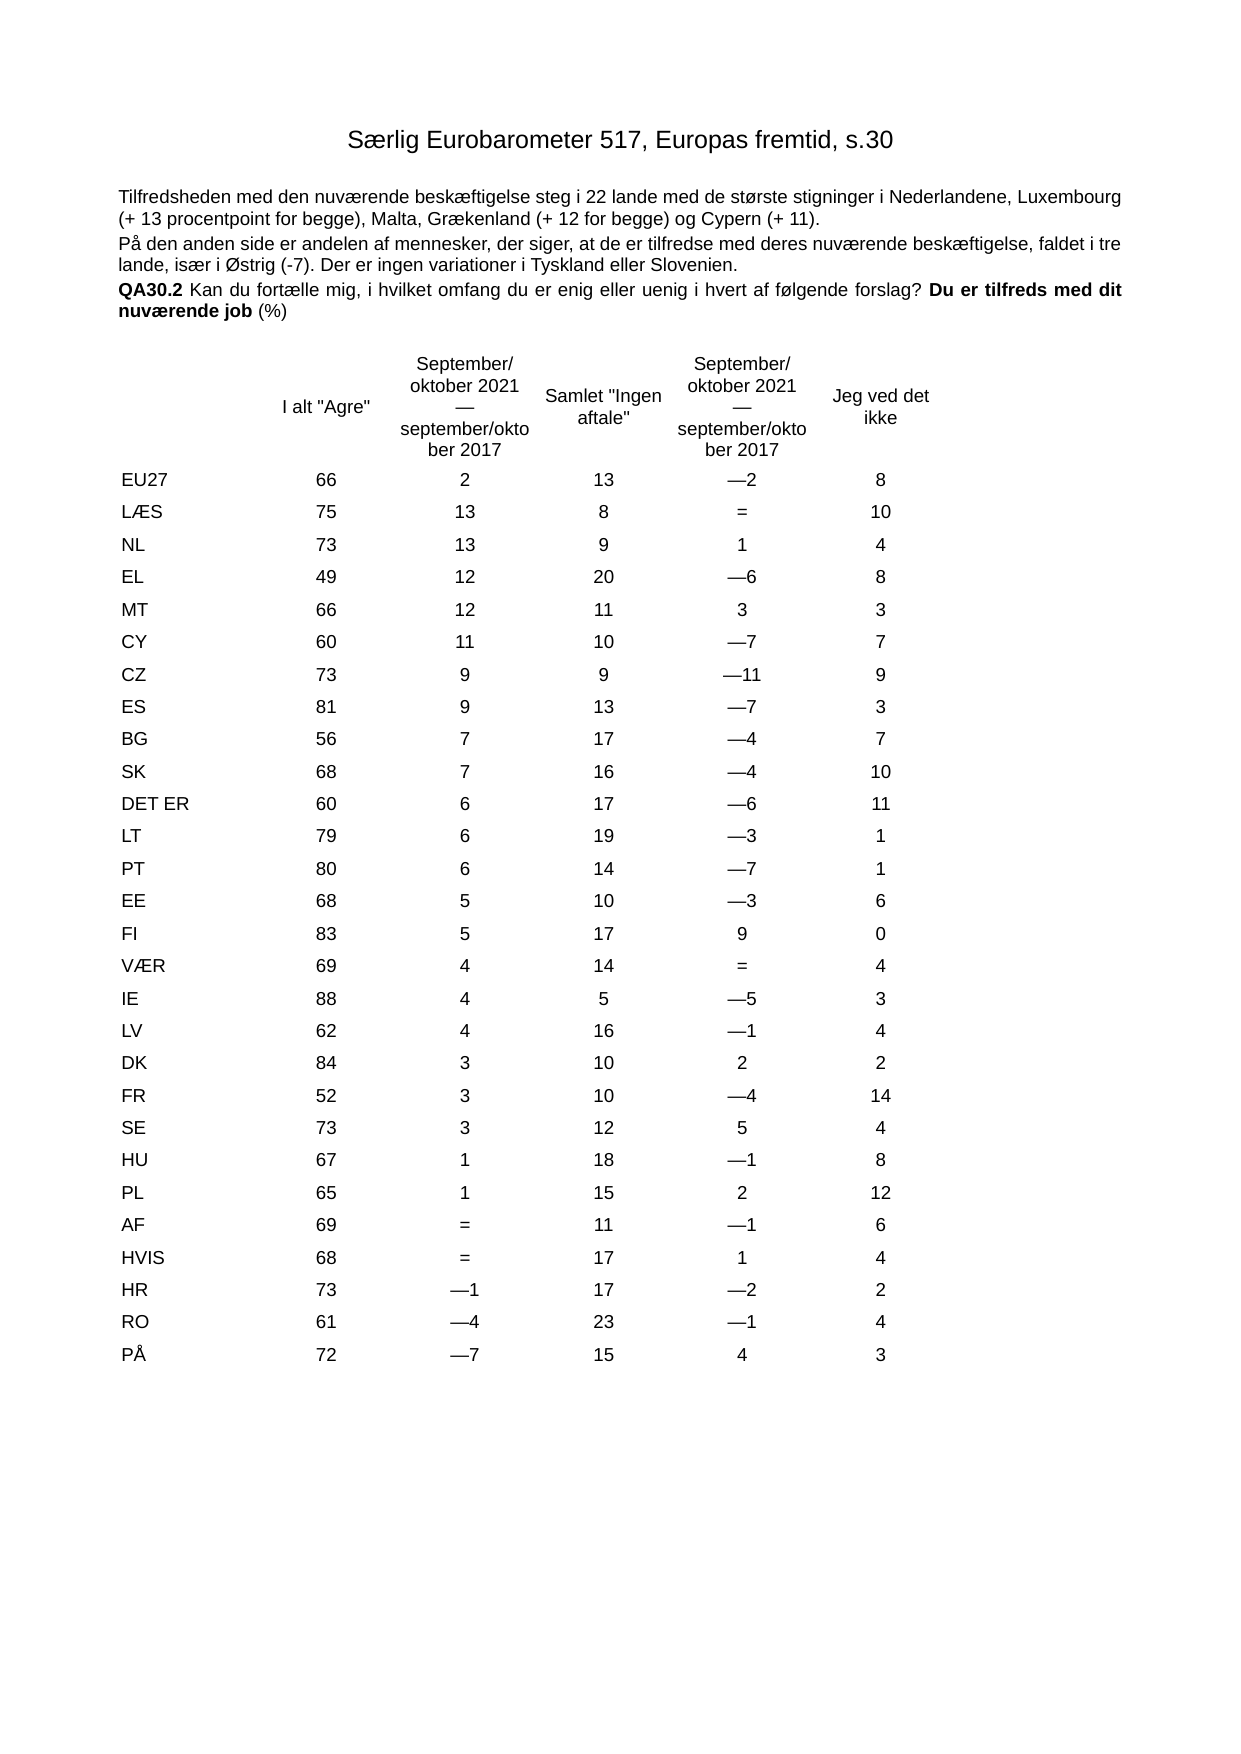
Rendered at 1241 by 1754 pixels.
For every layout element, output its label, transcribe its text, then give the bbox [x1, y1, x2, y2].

table_cell BG [118, 723, 257, 755]
table_cell 17 [534, 723, 673, 755]
table_cell MT [118, 593, 257, 626]
table_cell —4 [673, 755, 811, 787]
table_cell 68 [257, 755, 395, 787]
text På den anden side er andelen af mennesker, der siger, at de er tilfredse med deres nuværende beskæftigelse, faldet i tre lande, især i Østrig (-7). Der er ingen variationer i Tyskland eller Slovenien. [118, 232, 1122, 276]
table_header September/oktober 2021 — september/oktober 2017 [395, 350, 534, 463]
table_cell ES [118, 690, 257, 723]
table_header September/oktober 2021 — september/oktober 2017 [673, 350, 811, 463]
table_cell 13 [534, 464, 673, 496]
table_cell 68 [257, 885, 395, 917]
table_cell 0 [811, 917, 950, 949]
table_cell —6 [673, 561, 811, 593]
table_cell 5 [673, 1111, 811, 1144]
table_cell 9 [811, 658, 950, 690]
table_cell —4 [395, 1306, 534, 1338]
table_header Jeg ved det ikke [811, 350, 950, 463]
table_cell 17 [534, 788, 673, 820]
table_cell 9 [534, 658, 673, 690]
table_cell 13 [395, 528, 534, 561]
table_cell 2 [673, 1176, 811, 1209]
table_cell —1 [673, 1209, 811, 1241]
table_cell 1 [395, 1144, 534, 1176]
table_cell —7 [673, 852, 811, 885]
table_cell 5 [534, 982, 673, 1014]
table_cell DK [118, 1047, 257, 1079]
table_cell 66 [257, 593, 395, 626]
table_cell 1 [673, 528, 811, 561]
table_header I alt "Agre" [257, 350, 395, 463]
table_cell 3 [673, 593, 811, 626]
table_cell 8 [811, 464, 950, 496]
table_cell 1 [395, 1176, 534, 1209]
table_cell HVIS [118, 1241, 257, 1273]
table_cell 14 [534, 852, 673, 885]
table_cell 13 [395, 496, 534, 528]
table_cell 2 [673, 1047, 811, 1079]
table_cell PL [118, 1176, 257, 1209]
table_cell LT [118, 820, 257, 852]
table_cell —1 [673, 1306, 811, 1338]
table_cell 4 [811, 950, 950, 982]
table_cell 52 [257, 1079, 395, 1111]
table_cell —3 [673, 820, 811, 852]
table_cell IE [118, 982, 257, 1014]
table_cell = [395, 1209, 534, 1241]
table_cell —2 [673, 464, 811, 496]
table_header [118, 350, 257, 463]
table_cell 12 [534, 1111, 673, 1144]
table_cell 83 [257, 917, 395, 949]
table_cell 9 [534, 528, 673, 561]
table_cell 5 [395, 917, 534, 949]
table_cell 62 [257, 1014, 395, 1047]
table_cell 1 [811, 852, 950, 885]
table_cell —7 [673, 626, 811, 658]
table_cell 15 [534, 1176, 673, 1209]
table_cell 14 [534, 950, 673, 982]
table_cell 10 [811, 755, 950, 787]
table_cell —3 [673, 885, 811, 917]
table_cell 7 [395, 723, 534, 755]
table_cell 7 [395, 755, 534, 787]
table_cell 3 [395, 1111, 534, 1144]
table_cell FI [118, 917, 257, 949]
table_cell 69 [257, 1209, 395, 1241]
table_cell —1 [395, 1274, 534, 1306]
table_cell 80 [257, 852, 395, 885]
table_cell 10 [811, 496, 950, 528]
table_cell 12 [395, 593, 534, 626]
table_cell 68 [257, 1241, 395, 1273]
table_cell 9 [395, 690, 534, 723]
table_cell 72 [257, 1338, 395, 1371]
table_cell —4 [673, 1079, 811, 1111]
table_cell CZ [118, 658, 257, 690]
table_cell 17 [534, 1241, 673, 1273]
table_cell 1 [811, 820, 950, 852]
table_cell —6 [673, 788, 811, 820]
table_cell 49 [257, 561, 395, 593]
table_cell SK [118, 755, 257, 787]
table_cell = [673, 496, 811, 528]
table_cell 19 [534, 820, 673, 852]
table_cell —1 [673, 1014, 811, 1047]
table_cell 13 [534, 690, 673, 723]
table_cell 11 [534, 1209, 673, 1241]
table_cell LÆS [118, 496, 257, 528]
table_cell 4 [395, 1014, 534, 1047]
table_cell 6 [395, 788, 534, 820]
table_cell 17 [534, 1274, 673, 1306]
table_cell 12 [395, 561, 534, 593]
table_cell SE [118, 1111, 257, 1144]
table_cell 75 [257, 496, 395, 528]
table_cell 67 [257, 1144, 395, 1176]
table_cell 3 [811, 982, 950, 1014]
table_cell —11 [673, 658, 811, 690]
table_cell 79 [257, 820, 395, 852]
table_cell 6 [395, 820, 534, 852]
table_cell 4 [395, 982, 534, 1014]
table_cell 17 [534, 917, 673, 949]
table_cell 4 [811, 1014, 950, 1047]
table_cell 3 [395, 1047, 534, 1079]
table_cell 11 [811, 788, 950, 820]
table_cell 4 [395, 950, 534, 982]
table_cell HR [118, 1274, 257, 1306]
text QA30.2 Kan du fortælle mig, i hvilket omfang du er enig eller uenig i hvert af følgende forslag? Du er tilfreds med dit nuværende job (%) [118, 279, 1122, 322]
table_cell 61 [257, 1306, 395, 1338]
table_cell = [395, 1241, 534, 1273]
table_cell EU27 [118, 464, 257, 496]
table_header Samlet "Ingen aftale" [534, 350, 673, 463]
table_cell 81 [257, 690, 395, 723]
table_cell 23 [534, 1306, 673, 1338]
table_cell 9 [673, 917, 811, 949]
table_cell —4 [673, 723, 811, 755]
table_cell —7 [673, 690, 811, 723]
table_cell 20 [534, 561, 673, 593]
table_cell 7 [811, 723, 950, 755]
table_cell PÅ [118, 1338, 257, 1371]
table_cell 2 [811, 1274, 950, 1306]
table_cell DET ER [118, 788, 257, 820]
table_cell 69 [257, 950, 395, 982]
table_cell 10 [534, 626, 673, 658]
table_cell 8 [534, 496, 673, 528]
table_cell 60 [257, 788, 395, 820]
table_cell 10 [534, 885, 673, 917]
table_cell 3 [811, 690, 950, 723]
table_cell 16 [534, 1014, 673, 1047]
table_cell 66 [257, 464, 395, 496]
table_cell AF [118, 1209, 257, 1241]
table_cell 73 [257, 1111, 395, 1144]
table_cell 73 [257, 658, 395, 690]
table_cell RO [118, 1306, 257, 1338]
table_cell 84 [257, 1047, 395, 1079]
table_cell 4 [811, 528, 950, 561]
table_cell CY [118, 626, 257, 658]
table_cell PT [118, 852, 257, 885]
table_cell 60 [257, 626, 395, 658]
table_cell 6 [811, 1209, 950, 1241]
table_cell 11 [534, 593, 673, 626]
table_cell 14 [811, 1079, 950, 1111]
table_cell —7 [395, 1338, 534, 1371]
table_cell VÆR [118, 950, 257, 982]
table_cell 12 [811, 1176, 950, 1209]
table_cell LV [118, 1014, 257, 1047]
table_cell 4 [811, 1241, 950, 1273]
table_cell 3 [811, 1338, 950, 1371]
table_cell —1 [673, 1144, 811, 1176]
table_cell 6 [811, 885, 950, 917]
table_cell 9 [395, 658, 534, 690]
table_cell NL [118, 528, 257, 561]
table_cell 56 [257, 723, 395, 755]
table_cell 11 [395, 626, 534, 658]
table_cell 88 [257, 982, 395, 1014]
table_cell FR [118, 1079, 257, 1111]
table_cell EL [118, 561, 257, 593]
table_cell 4 [811, 1111, 950, 1144]
table_cell 4 [673, 1338, 811, 1371]
table_cell 65 [257, 1176, 395, 1209]
text Tilfredsheden med den nuværende beskæftigelse steg i 22 lande med de største stigninger i Nederlandene, Luxembourg (+ 13 procentpoint for begge), Malta, Grækenland (+ 12 for begge) og Cypern (+ 11). [118, 186, 1122, 229]
table_cell 4 [811, 1306, 950, 1338]
table_cell EE [118, 885, 257, 917]
table_cell —2 [673, 1274, 811, 1306]
table_cell 3 [395, 1079, 534, 1111]
table_cell 18 [534, 1144, 673, 1176]
table_cell 7 [811, 626, 950, 658]
table_cell HU [118, 1144, 257, 1176]
table_cell = [673, 950, 811, 982]
table_cell 6 [395, 852, 534, 885]
table_cell 2 [811, 1047, 950, 1079]
table_cell 73 [257, 528, 395, 561]
table_cell 8 [811, 561, 950, 593]
table_cell 10 [534, 1047, 673, 1079]
table_cell 10 [534, 1079, 673, 1111]
table_cell 2 [395, 464, 534, 496]
table_cell 5 [395, 885, 534, 917]
table_cell 15 [534, 1338, 673, 1371]
table_cell 1 [673, 1241, 811, 1273]
table_cell —5 [673, 982, 811, 1014]
table_cell 73 [257, 1274, 395, 1306]
table_cell 16 [534, 755, 673, 787]
table_cell 3 [811, 593, 950, 626]
table_cell 8 [811, 1144, 950, 1176]
